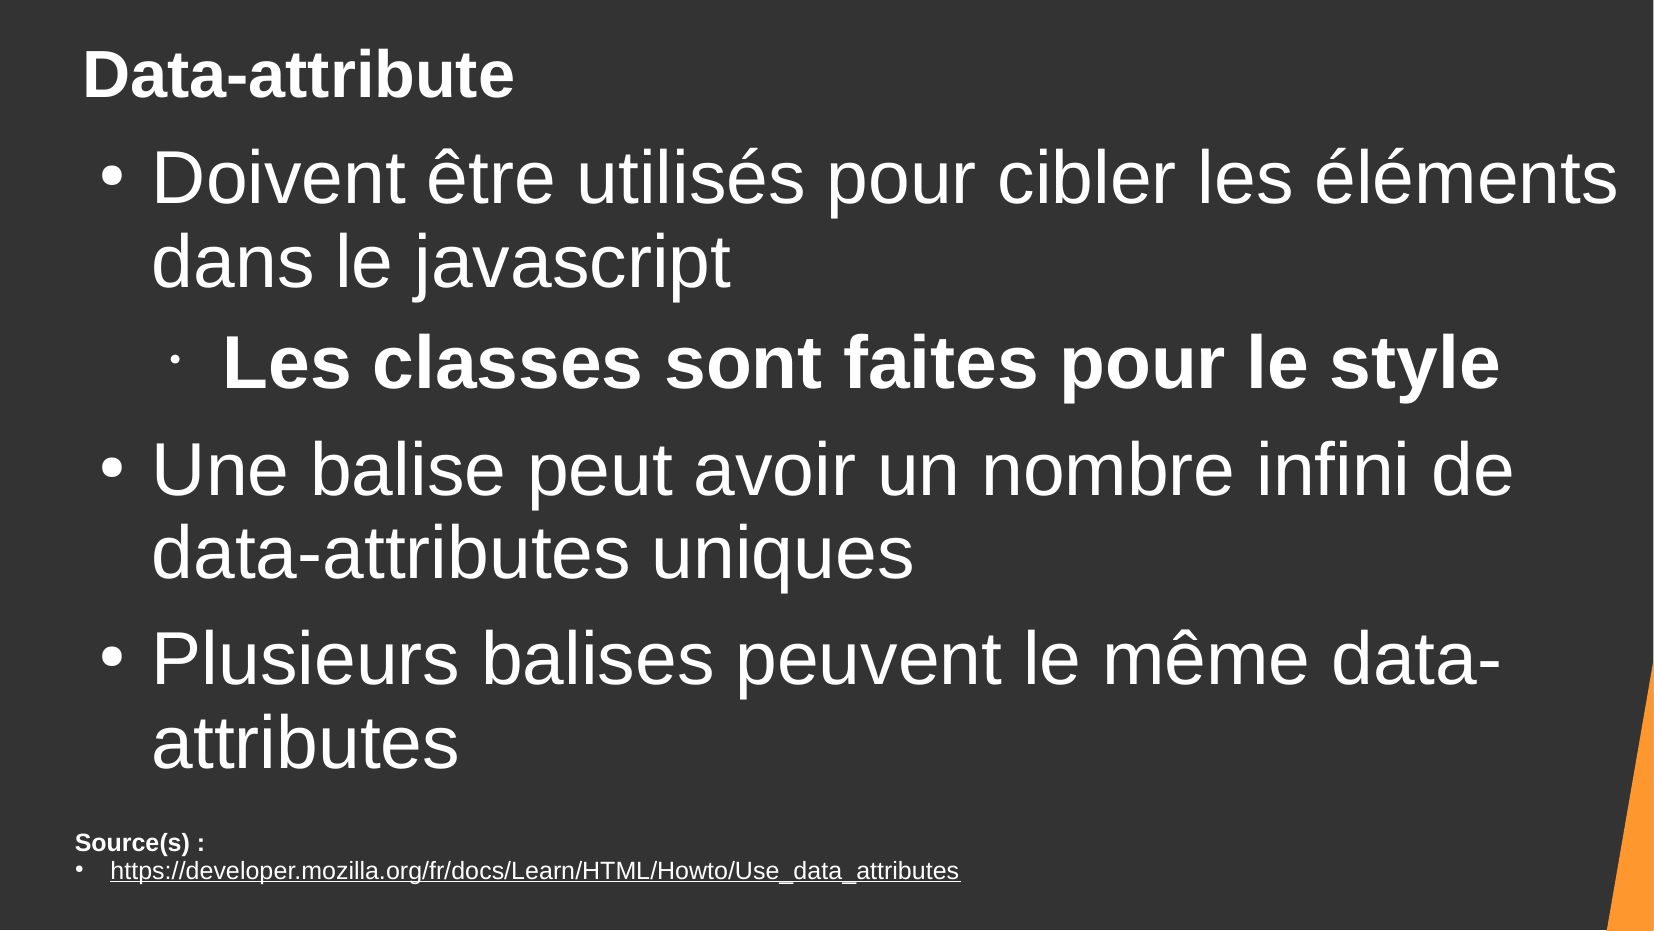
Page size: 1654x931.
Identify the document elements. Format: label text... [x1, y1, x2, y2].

list Doivent être utilisés pour cibler les éléments dans le javascript Les classes sont faites pour le style Une balise peut avoir un nombre infini de data-attributes uniques Plusieurs balises peuvent le même data-attributes [80, 135, 1620, 792]
text_box [1606, 656, 1654, 931]
title Data-attribute [82, 37, 1571, 114]
text_box Source(s) : https://developer.mozilla.org/fr/docs/Learn/HTML/Howto/Use_data_attributes [60, 820, 1583, 920]
